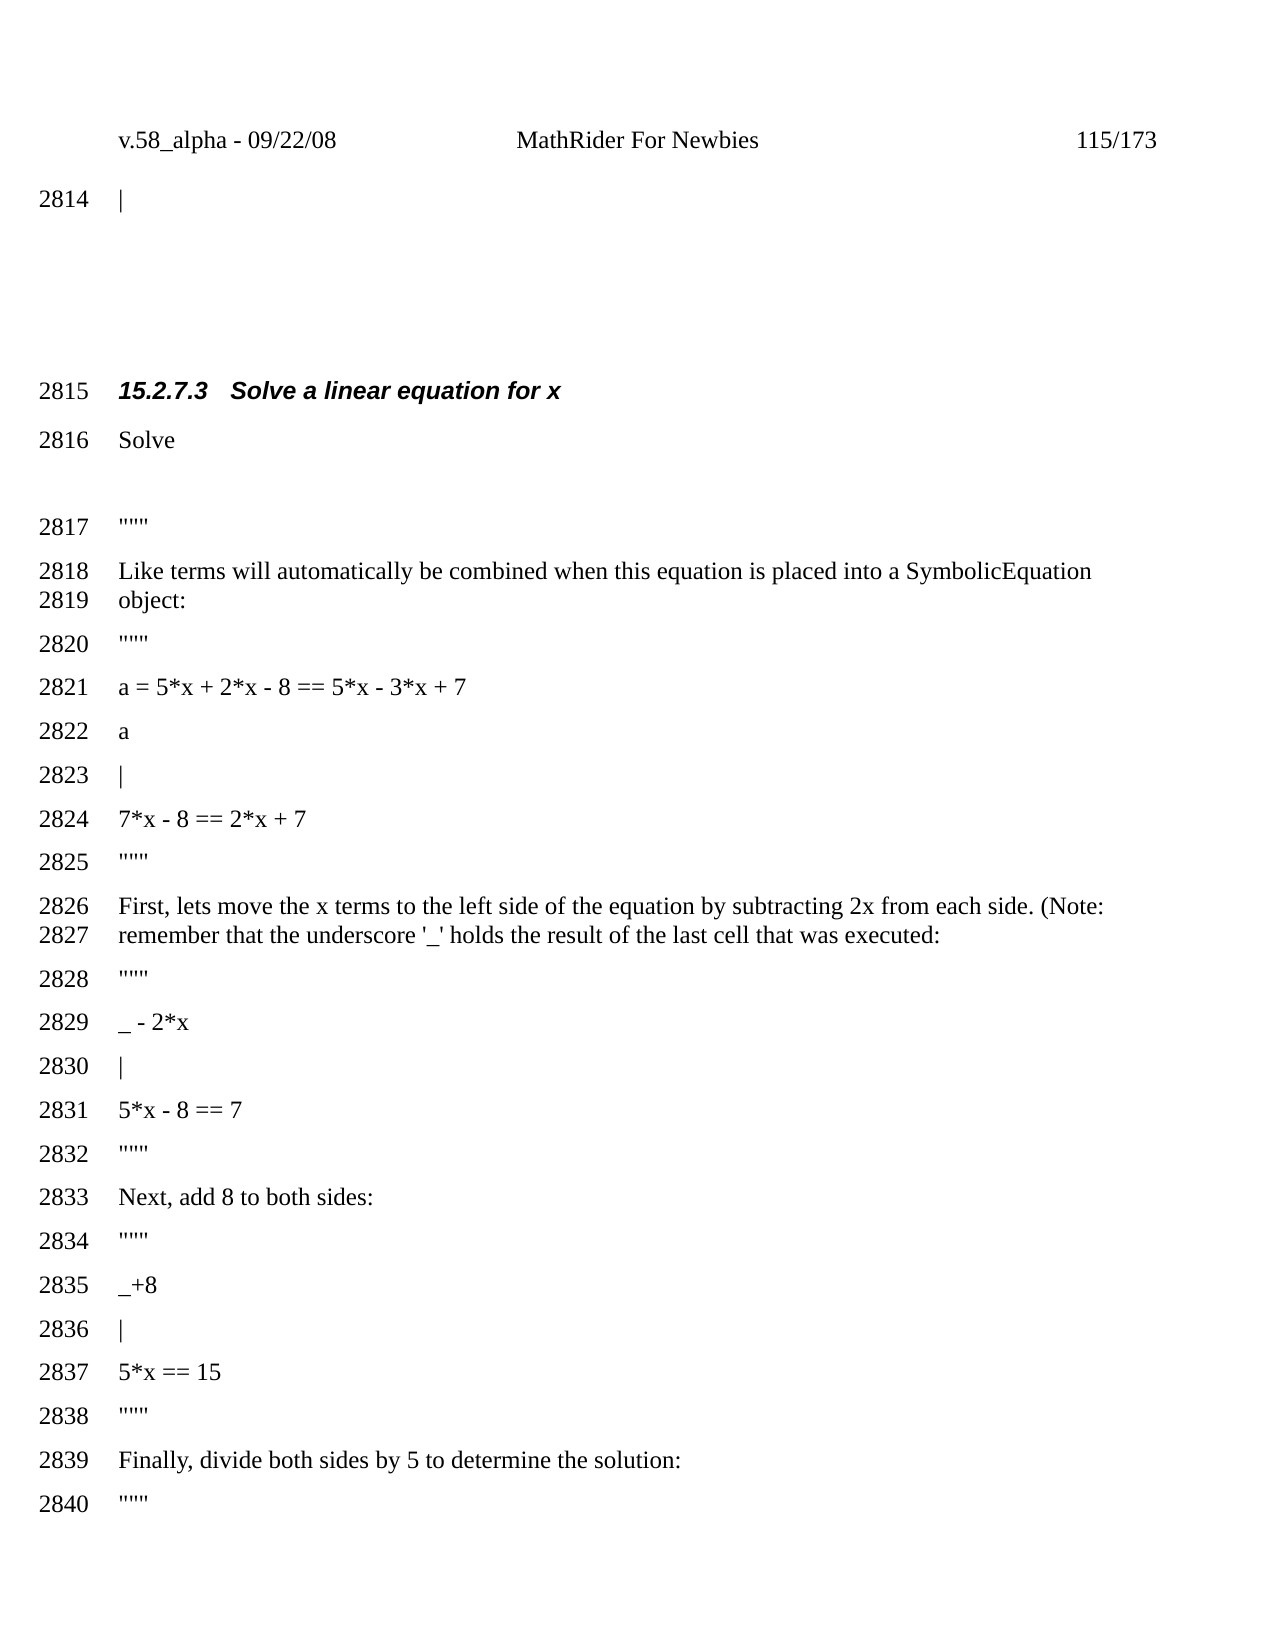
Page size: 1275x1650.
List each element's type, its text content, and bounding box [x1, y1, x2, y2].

text 5*x - 8 == 7 [118, 1095, 1157, 1124]
text """ [118, 629, 1157, 657]
text _ - 2*x [118, 1007, 1157, 1036]
text a = 5*x + 2*x - 8 == 5*x - 3*x + 7 [118, 672, 1157, 701]
text | [118, 1314, 1157, 1342]
text """ [118, 512, 1157, 541]
subtitle Solve a linear equation for x [118, 376, 1157, 405]
text """ [118, 1139, 1157, 1167]
text | [118, 1051, 1157, 1080]
text _+8 [118, 1270, 1157, 1299]
text Like terms will automatically be combined when this equation is placed into a SymbolicEquation object: [118, 556, 1157, 614]
text """ [118, 1489, 1157, 1517]
text Finally, divide both sides by 5 to determine the solution: [118, 1445, 1157, 1474]
text """ [118, 1401, 1157, 1430]
text Next, add 8 to both sides: [118, 1182, 1157, 1211]
text First, lets move the x terms to the left side of the equation by subtracting 2x from each side. (Note: remember that the underscore '_' holds the result of the last cell that was executed: [118, 891, 1157, 949]
text """ [118, 847, 1157, 876]
text | [118, 760, 1157, 789]
text Solve [118, 425, 1157, 454]
text a [118, 716, 1157, 745]
text """ [118, 1226, 1157, 1255]
text """ [118, 964, 1157, 992]
text 5*x == 15 [118, 1357, 1157, 1386]
text | [118, 184, 1157, 213]
text 7*x - 8 == 2*x + 7 [118, 804, 1157, 832]
